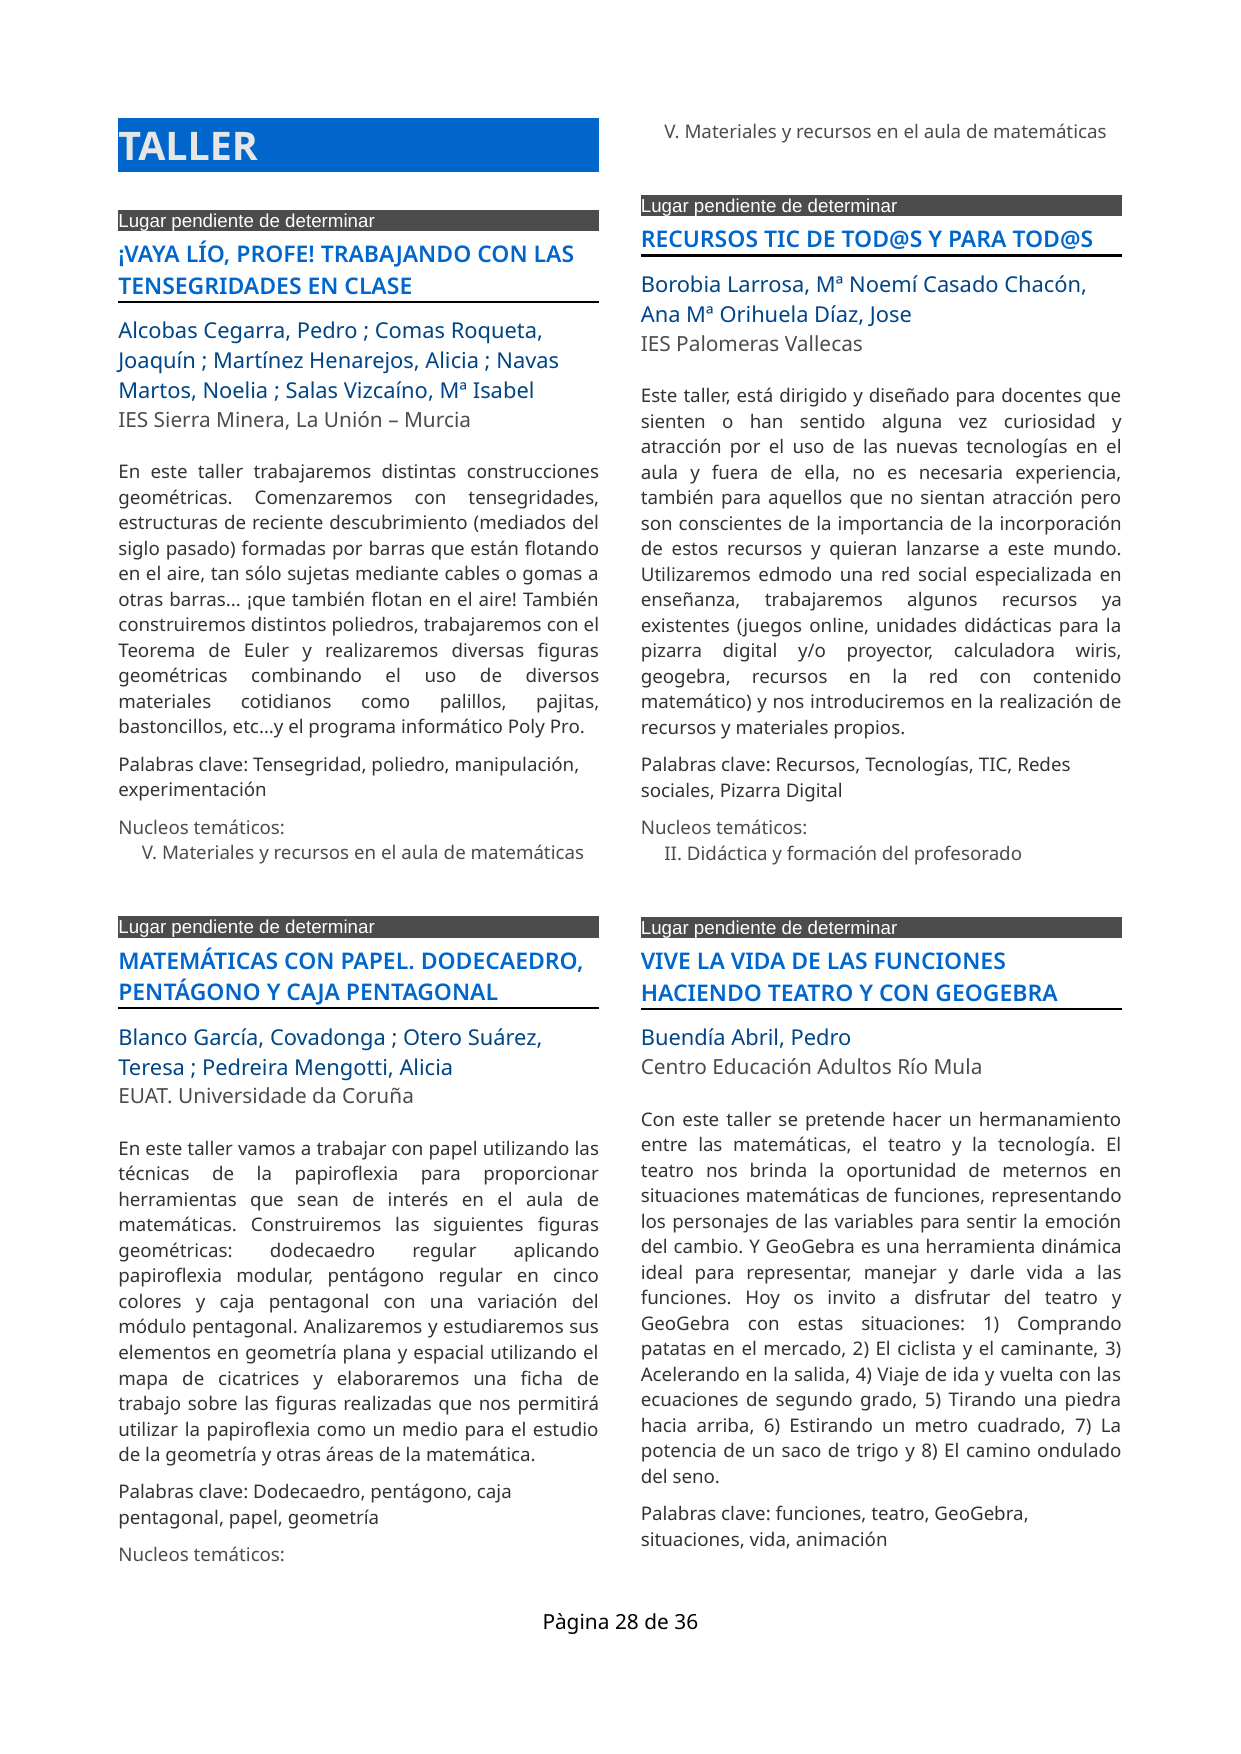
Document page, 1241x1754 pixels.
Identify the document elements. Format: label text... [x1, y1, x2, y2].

text II. Didáctica y formación del profesorado [652, 840, 1122, 866]
text Lugar pendiente de determinar [641, 917, 1122, 938]
text Palabras clave: Recursos, Tecnologías, TIC, Redes sociales, Pizarra Digital [641, 752, 1122, 803]
text Nucleos temáticos: [118, 1542, 599, 1567]
text EUAT. Universidade da Coruña [118, 1081, 599, 1110]
text Nucleos temáticos: [118, 814, 599, 839]
text En este taller trabajaremos distintas construcciones geométricas. Comenzaremos con tensegridades, estructuras de reciente descubrimiento (mediados del siglo pasado) formadas por barras que están flotando en el aire, tan sólo sujetas mediante cables o gomas a otras barras... ¡que también flotan en el aire! También construiremos distintos poliedros, trabajaremos con el Teorema de Euler y realizaremos diversas figuras geométricas combinando el uso de diversos materiales cotidianos como palillos, pajitas, bastoncillos, etc…y el programa informático Poly Pro. [118, 459, 599, 739]
text V. Materiales y recursos en el aula de matemáticas [130, 839, 599, 865]
text Con este taller se pretende hacer un hermanamiento entre las matemáticas, el teatro y la tecnología. El teatro nos brinda la oportunidad de meternos en situaciones matemáticas de funciones, representando los personajes de las variables para sentir la emoción del cambio. Y GeoGebra es una herramienta dinámica ideal para representar, manejar y darle vida a las funciones. Hoy os invito a disfrutar del teatro y GeoGebra con estas situaciones: 1) Comprando patatas en el mercado, 2) El ciclista y el caminante, 3) Acelerando en la salida, 4) Viaje de ida y vuelta con las ecuaciones de segundo grado, 5) Tirando una piedra hacia arriba, 6) Estirando un metro cuadrado, 7) La potencia de un saco de trigo y 8) El camino ondulado del seno. [641, 1106, 1122, 1489]
subtitle ¡Vaya lío, profe! Trabajando con las Tensegridades en clase [118, 238, 599, 301]
text V. Materiales y recursos en el aula de matemáticas [652, 118, 1122, 144]
subtitle Matemáticas con papel. Dodecaedro, pentágono y caja pentagonal [118, 945, 599, 1007]
text Palabras clave: Dodecaedro, pentágono, caja pentagonal, papel, geometría [118, 1479, 599, 1530]
subtitle Taller [118, 118, 599, 172]
subtitle Recursos TIC de tod@s y para tod@s [641, 223, 1122, 254]
text Lugar pendiente de determinar [641, 195, 1122, 216]
text Lugar pendiente de determinar [118, 916, 599, 938]
text Palabras clave: Tensegridad, poliedro, manipulación, experimentación [118, 751, 599, 802]
text Borobia Larrosa, Mª Noemí Casado Chacón, Ana Mª Orihuela Díaz, Jose [641, 269, 1122, 329]
text En este taller vamos a trabajar con papel utilizando las técnicas de la papiroflexia para proporcionar herramientas que sean de interés en el aula de matemáticas. Construiremos las siguientes figuras geométricas: dodecaedro regular aplicando papiroflexia modular, pentágono regular en cinco colores y caja pentagonal con una variación del módulo pentagonal. Analizaremos y estudiaremos sus elementos en geometría plana y espacial utilizando el mapa de cicatrices y elaboraremos una ficha de trabajo sobre las figuras realizadas que nos permitirá utilizar la papiroflexia como un medio para el estudio de la geometría y otras áreas de la matemática. [118, 1135, 599, 1467]
text Alcobas Cegarra, Pedro ; Comas Roqueta, Joaquín ; Martínez Henarejos, Alicia ; Navas Martos, Noelia ; Salas Vizcaíno, Mª Isabel [118, 315, 599, 405]
subtitle Vive la vida de las funciones haciendo teatro y con GeoGebra [641, 945, 1122, 1008]
text Palabras clave: funciones, teatro, GeoGebra, situaciones, vida, animación [641, 1501, 1122, 1552]
text Este taller, está dirigido y diseñado para docentes que sienten o han sentido alguna vez curiosidad y atracción por el uso de las nuevas tecnologías en el aula y fuera de ella, no es necesaria experiencia, también para aquellos que no sientan atracción pero son conscientes de la importancia de la incorporación de estos recursos y quieran lanzarse a este mundo. Utilizaremos edmodo una red social especializada en enseñanza, trabajaremos algunos recursos ya existentes (juegos online, unidades didácticas para la pizarra digital y/o proyector, calculadora wiris, geogebra, recursos en la red con contenido matemático) y nos introduciremos en la realización de recursos y materiales propios. [641, 383, 1122, 740]
text IES Sierra Minera, La Unión – Murcia [118, 405, 599, 433]
text IES Palomeras Vallecas [641, 329, 1122, 357]
text Lugar pendiente de determinar [118, 210, 599, 231]
text Buendía Abril, Pedro [641, 1022, 1122, 1052]
text Centro Educación Adultos Río Mula [641, 1052, 1122, 1080]
text Blanco García, Covadonga ; Otero Suárez, Teresa ; Pedreira Mengotti, Alicia [118, 1022, 599, 1081]
text Nucleos temáticos: [641, 814, 1122, 840]
